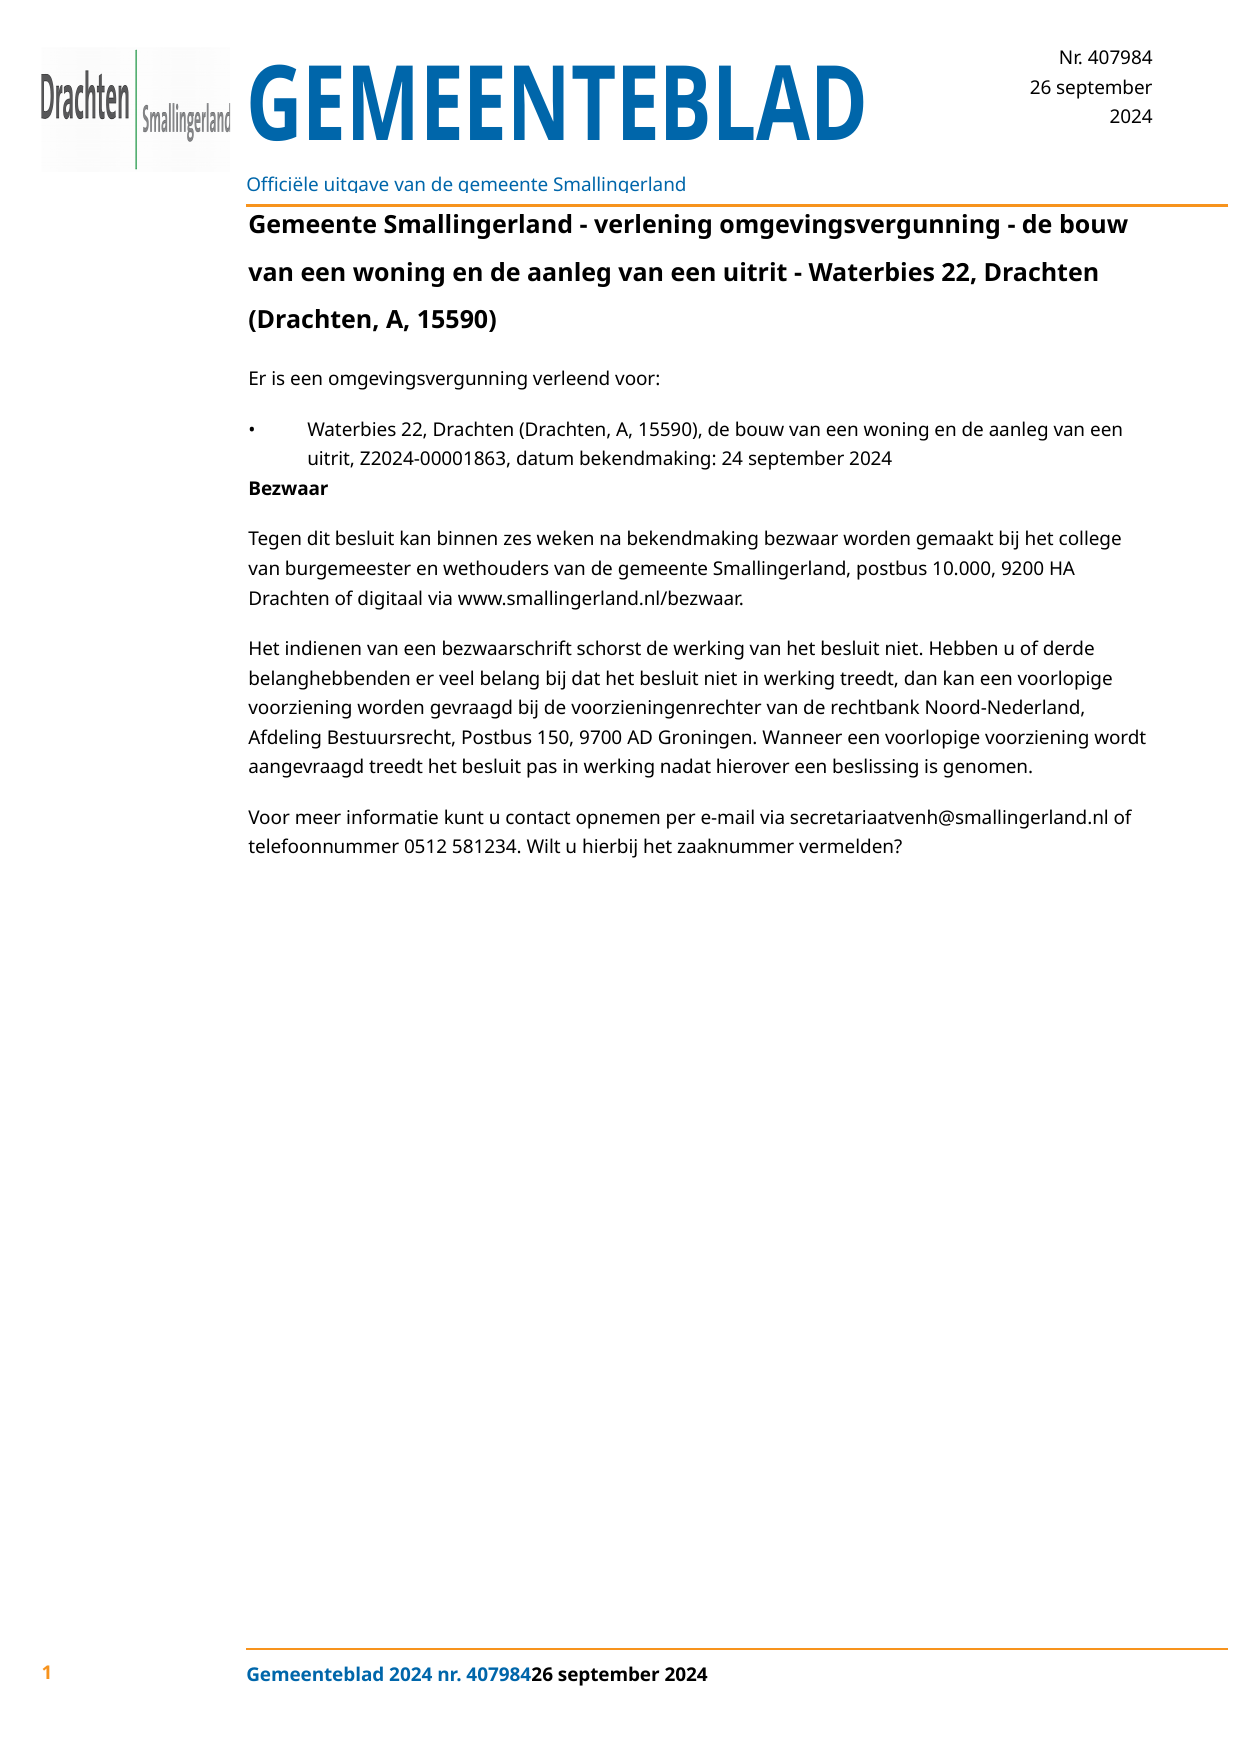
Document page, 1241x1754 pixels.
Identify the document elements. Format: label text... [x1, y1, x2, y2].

text Er is een omgevingsvergunning verleend voor: [248, 366, 1152, 391]
picture [41, 47, 231, 172]
text Het indienen van een bezwaarschrift schorst de werking van het besluit niet. Hebben u of derde belanghebbenden er veel belang bij dat het besluit niet in werking treedt, dan kan een voorlopige voorziening worden gevraagd bij de voorzieningenrechter van de rechtbank Noord-Nederland, Afdeling Bestuursrecht, Postbus 150, 9700 AD Groningen. Wanneer een voorlopige voorziening wordt aangevraagd treedt het besluit pas in werking nadat hierover een beslissing is genomen. [248, 635, 1152, 779]
text Gemeente Smallingerland - verlening omgevingsvergunning - de bouw van een woning en de aanleg van een uitrit - Waterbies 22, Drachten (Drachten, A, 15590) [248, 207, 1152, 336]
text Bezwaar [248, 475, 1152, 501]
text Voor meer informatie kunt u contact opnemen per e-mail via secretariaatvenh@smallingerland.nl of telefoonnummer 0512 581234. Wilt u hierbij het zaaknummer vermelden? [248, 804, 1152, 859]
list Waterbies 22, Drachten (Drachten, A, 15590), de bouw van een woning en de aanleg van een uitrit, Z2024-00001863, datum bekendmaking: 24 september 2024 [248, 416, 1152, 471]
text Tegen dit besluit kan binnen zes weken na bekendmaking bezwaar worden gemaakt bij het college van burgemeester en wethouders van de gemeente Smallingerland, postbus 10.000, 9200 HA Drachten of digitaal via www.smallingerland.nl/bezwaar. [248, 526, 1152, 610]
